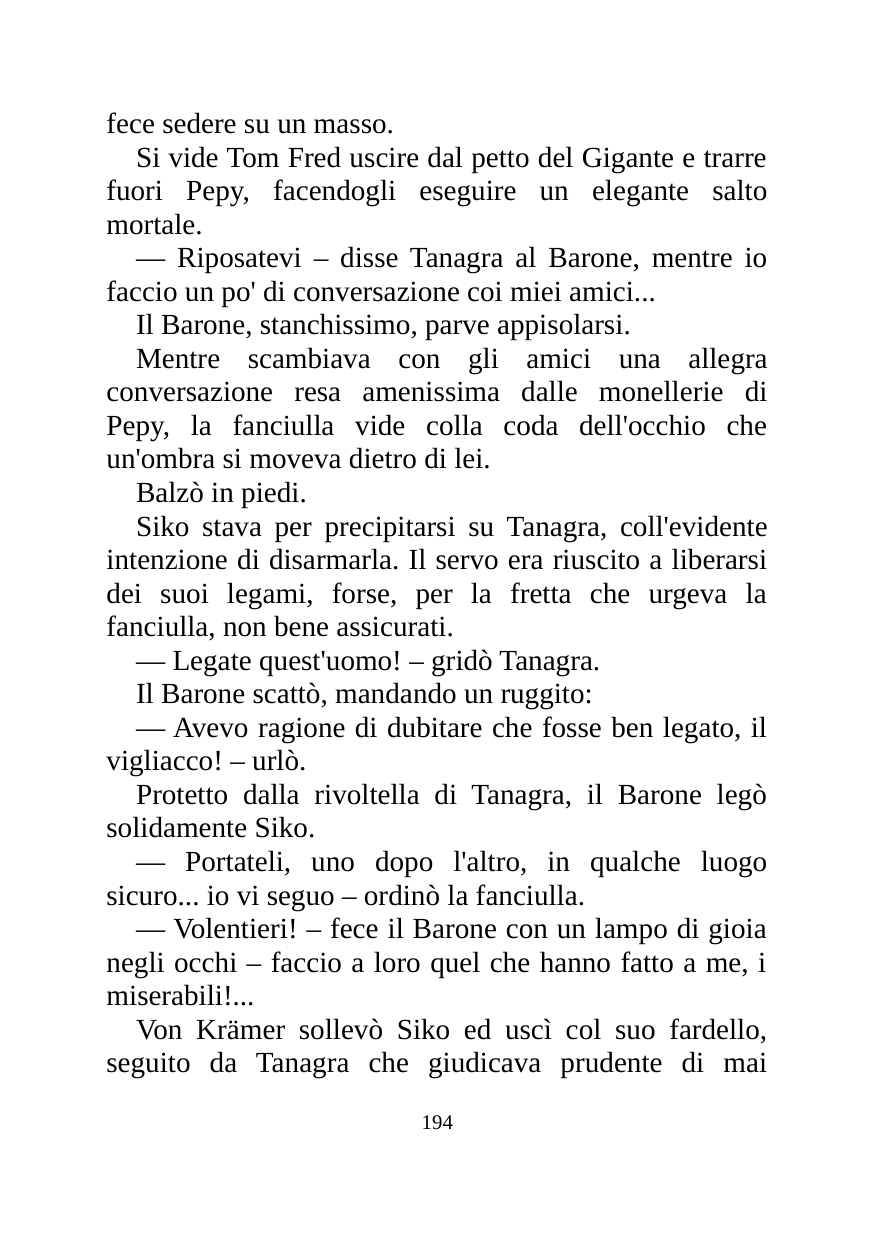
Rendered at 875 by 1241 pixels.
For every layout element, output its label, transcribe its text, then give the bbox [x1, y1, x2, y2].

text Si vide Tom Fred uscire dal petto del Gigante e trarre fuori Pepy, facendogli eseguire un elegante salto mortale. [106, 140, 768, 240]
text Il Barone scattò, mandando un ruggito: [106, 676, 768, 710]
text Il Barone, stanchissimo, parve appisolarsi. [106, 307, 768, 341]
text fece sedere su un masso. [106, 106, 768, 140]
text — Legate quest'uomo! – gridò Tanagra. [106, 643, 768, 676]
text — Portateli, uno dopo l'altro, in qualche luogo sicuro... io vi seguo – ordinò la fanciulla. [106, 844, 768, 911]
text — Riposatevi – disse Tanagra al Barone, mentre io faccio un po' di conversazione coi miei amici... [106, 240, 768, 307]
text Balzò in piedi. [106, 475, 768, 509]
text Mentre scambiava con gli amici una allegra conversazione resa amenissima dalle monellerie di Pepy, la fanciulla vide colla coda dell'occhio che un'ombra si moveva dietro di lei. [106, 341, 768, 475]
text Protetto dalla rivoltella di Tanagra, il Barone legò solidamente Siko. [106, 777, 768, 844]
text — Avevo ragione di dubitare che fosse ben legato, il vigliacco! – urlò. [106, 710, 768, 777]
text Von Krämer sollevò Siko ed uscì col suo fardello, seguito da Tanagra che giudicava prudente di mai [106, 1012, 768, 1079]
text — Volentieri! – fece il Barone con un lampo di gioia negli occhi – faccio a loro quel che hanno fatto a me, i miserabili!... [106, 911, 768, 1012]
text Siko stava per precipitarsi su Tanagra, coll'evidente intenzione di disarmarla. Il servo era riuscito a liberarsi dei suoi legami, forse, per la fretta che urgeva la fanciulla, non bene assicurati. [106, 509, 768, 643]
